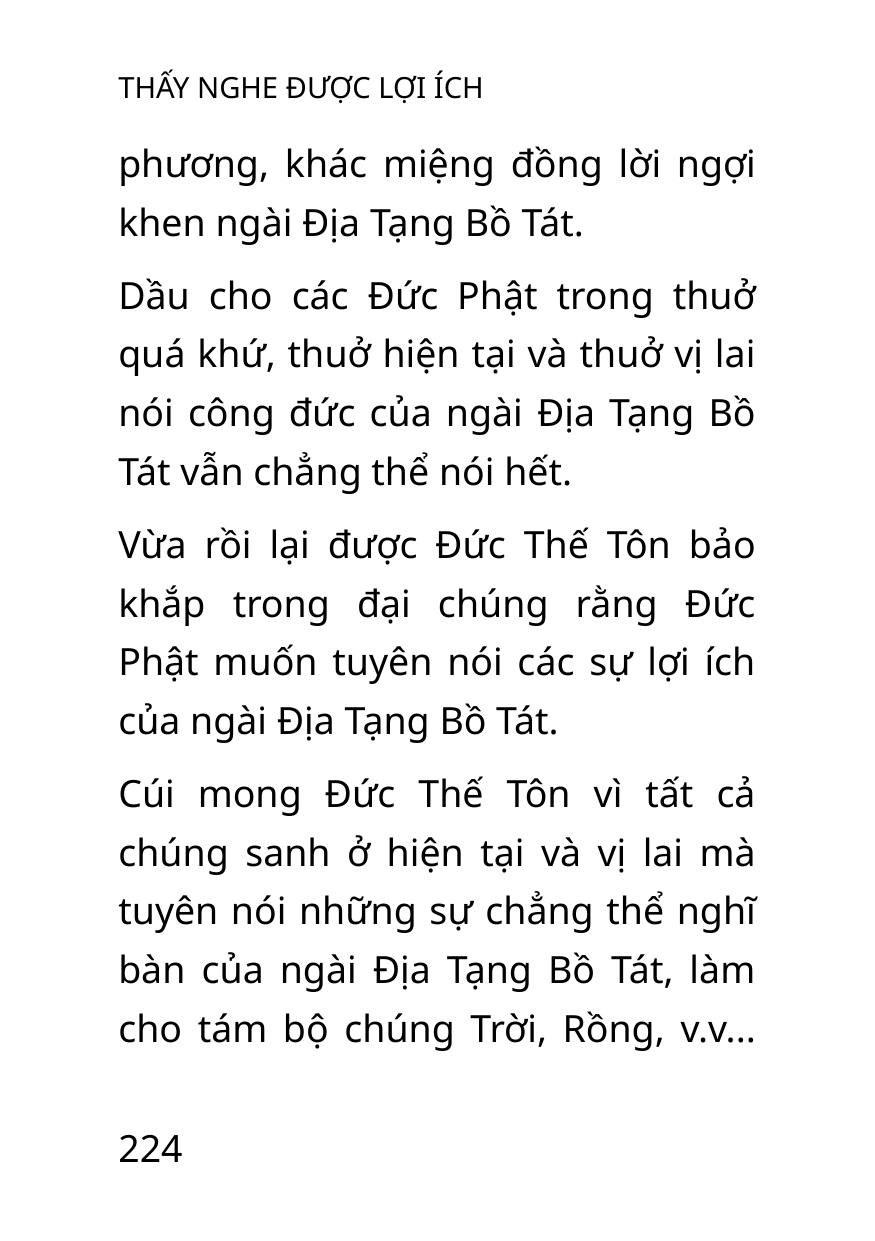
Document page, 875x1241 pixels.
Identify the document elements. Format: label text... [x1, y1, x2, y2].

text Dầu cho các Đức Phật trong thuở quá khứ, thuở hiện tại và thuở vị lai nói công đức của ngài Địa Tạng Bồ Tát vẫn chẳng thể nói hết. [118, 269, 756, 496]
text Vừa rồi lại được Đức Thế Tôn bảo khắp trong đại chúng rằng Đức Phật muốn tuyên nói các sự lợi ích của ngài Địa Tạng Bồ Tát. [118, 518, 756, 745]
text Cúi mong Đức Thế Tôn vì tất cả chúng sanh ở hiện tại và vị lai mà tuyên nói những sự chẳng thể nghĩ bàn của ngài Địa Tạng Bồ Tát, làm cho tám bộ chúng Trời, Rồng, v.v... [118, 767, 756, 1053]
text phương, khác miệng đồng lời ngợi khen ngài Địa Tạng Bồ Tát. [118, 137, 756, 247]
